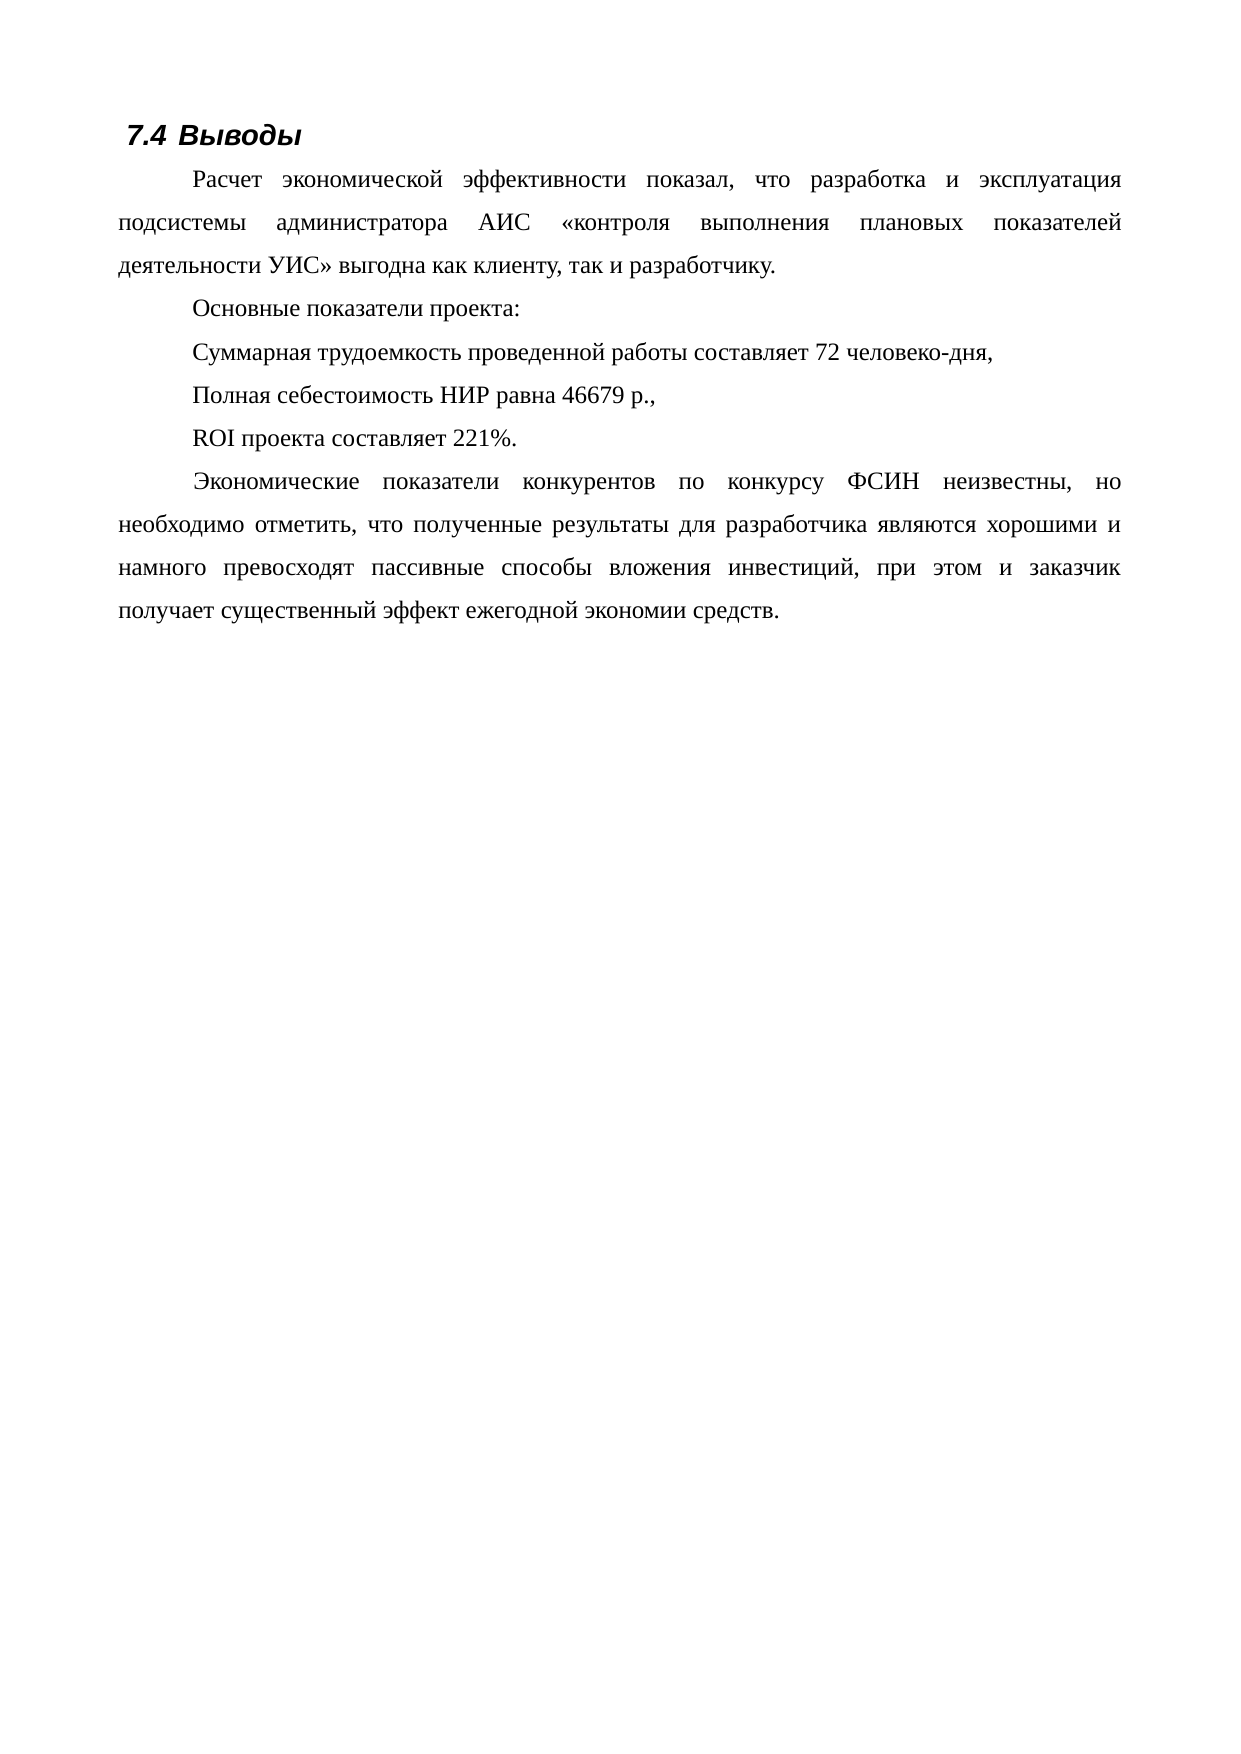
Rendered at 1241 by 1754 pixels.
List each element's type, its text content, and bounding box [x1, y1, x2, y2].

text Суммарная трудоемкость проведенной работы составляет 72 человеко-дня, [118, 337, 1122, 365]
text ROI проекта составляет 221%. [118, 423, 1122, 452]
text Расчет экономической эффективности показал, что разработка и эксплуатация подсистемы администратора АИС «контроля выполнения плановых показателей деятельности УИС» выгодна как клиенту, так и разработчику. [118, 164, 1122, 279]
subtitle Выводы [118, 118, 1122, 152]
text Основные показатели проекта: [118, 293, 1122, 322]
text Полная себестоимость НИР равна 46679 р., [118, 380, 1122, 408]
text Экономические показатели конкурентов по конкурсу ФСИН неизвестны, но необходимо отметить, что полученные результаты для разработчика являются хорошими и намного превосходят пассивные способы вложения инвестиций, при этом и заказчик получает существенный эффект ежегодной экономии средств. [118, 466, 1122, 624]
